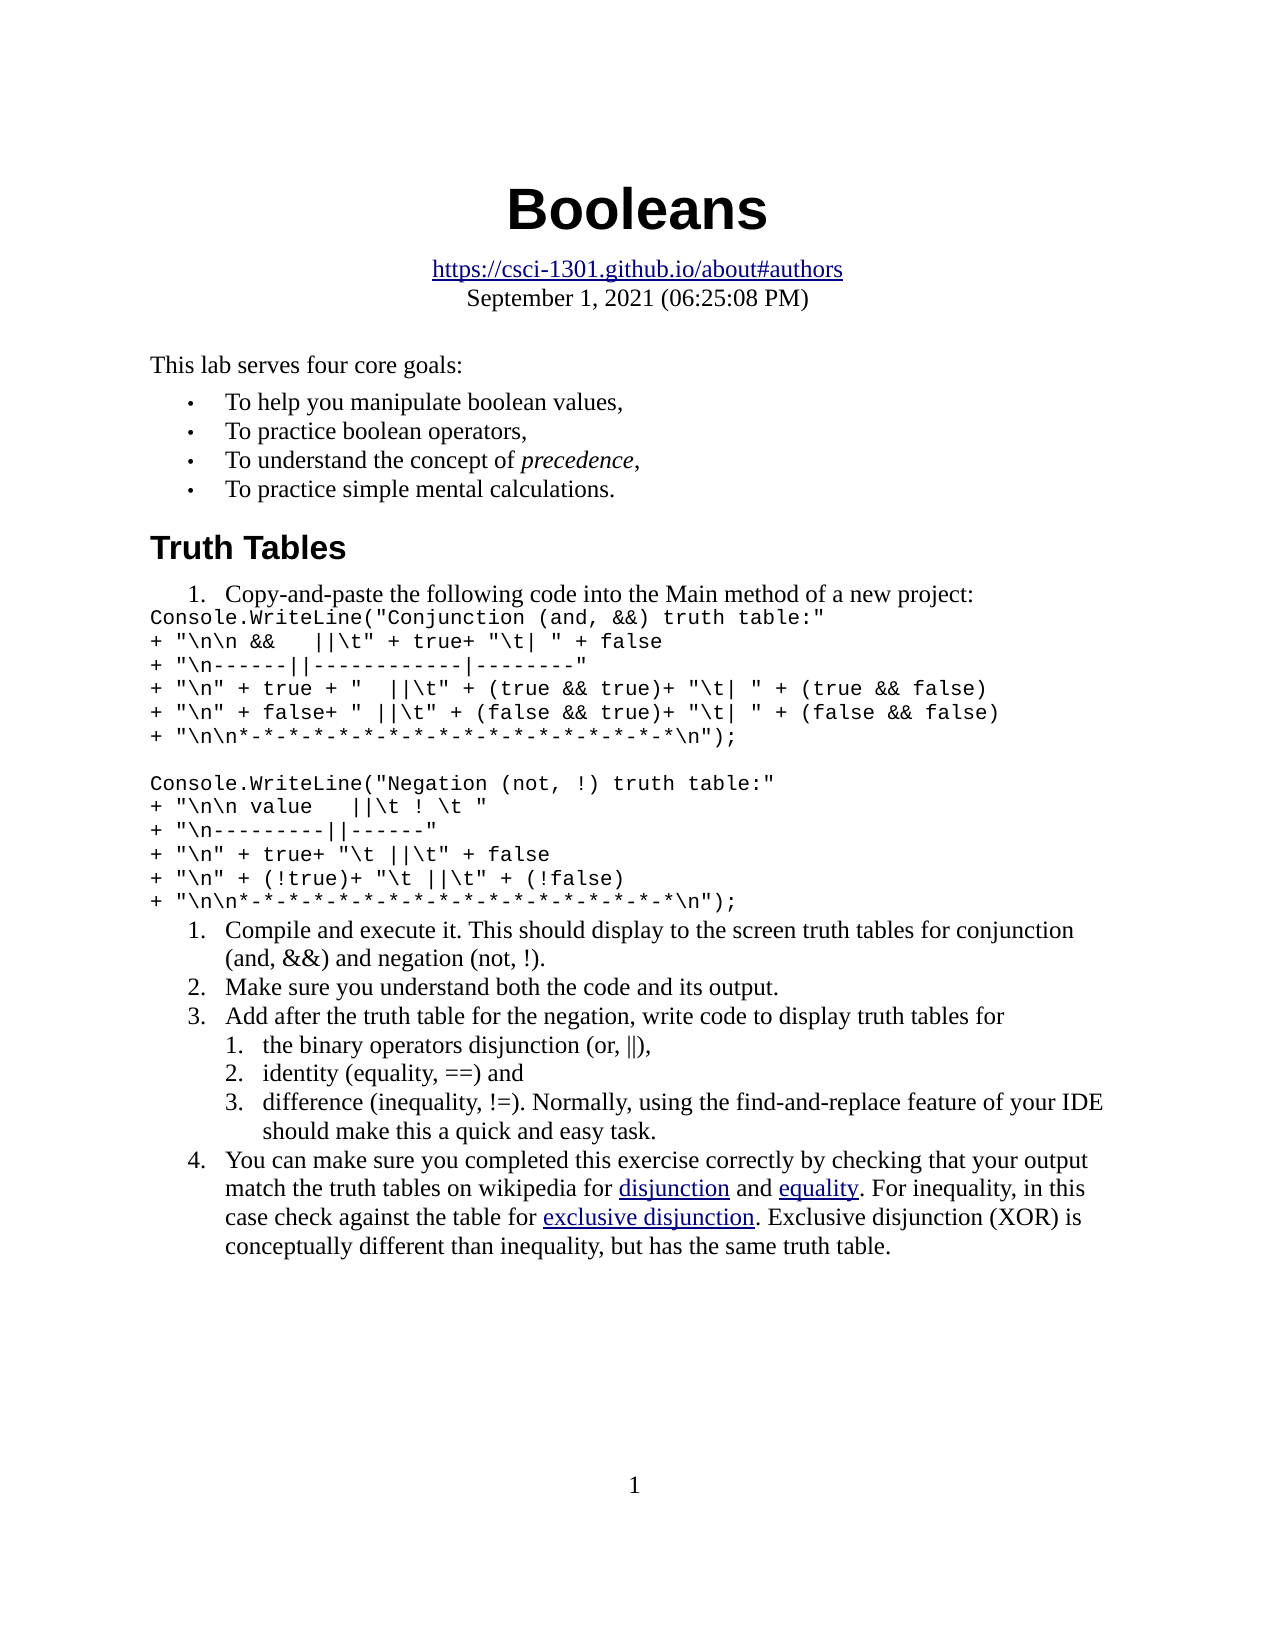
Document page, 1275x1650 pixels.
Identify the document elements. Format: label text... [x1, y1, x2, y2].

text + "\n\n && ||\t" + true+ "\t| " + false [150, 631, 1125, 655]
text + "\n\n*-*-*-*-*-*-*-*-*-*-*-*-*-*-*-*-*-*\n"); [150, 726, 1125, 749]
text + "\n" + (!true)+ "\t ||\t" + (!false) [150, 867, 1125, 891]
list To understand the concept of precedence, [187, 445, 1125, 474]
list To help you manipulate boolean values, [187, 387, 1125, 416]
text Console.WriteLine("Negation (not, !) truth table:" [150, 773, 1125, 797]
text September 1, 2021 (06:25:08 PM) [150, 283, 1125, 312]
list Add after the truth table for the negation, write code to display truth tables for [187, 1001, 1125, 1030]
title Booleans [150, 175, 1125, 242]
list difference (inequality, !=). Normally, using the find-and-replace feature of your IDE should make this a quick and easy task. [225, 1087, 1125, 1145]
list identity (equality, ==) and [225, 1058, 1125, 1087]
list the binary operators disjunction (or, ||), [225, 1030, 1125, 1058]
text + "\n------||------------|--------" [150, 655, 1125, 678]
subtitle Truth Tables [150, 527, 1125, 566]
text + "\n---------||------" [150, 820, 1125, 844]
text Console.WriteLine("Conjunction (and, &&) truth table:" [150, 607, 1125, 631]
text + "\n\n*-*-*-*-*-*-*-*-*-*-*-*-*-*-*-*-*-*\n"); [150, 891, 1125, 915]
list Make sure you understand both the code and its output. [187, 972, 1125, 1001]
text + "\n" + true+ "\t ||\t" + false [150, 844, 1125, 867]
list Copy-and-paste the following code into the Main method of a new project: [187, 579, 1125, 607]
list To practice boolean operators, [187, 416, 1125, 445]
text This lab serves four core goals: [150, 350, 1125, 378]
text + "\n" + false+ " ||\t" + (false && true)+ "\t| " + (false && false) [150, 702, 1125, 726]
text + "\n\n value ||\t ! \t " [150, 797, 1125, 820]
list To practice simple mental calculations. [187, 474, 1125, 502]
list You can make sure you completed this exercise correctly by checking that your output match the truth tables on wikipedia for disjunction and equality. For inequality, in this case check against the table for exclusive disjunction. Exclusive disjunction (XOR) is conceptually different than inequality, but has the same truth table. [187, 1145, 1125, 1260]
list Compile and execute it. This should display to the screen truth tables for conjunction (and, &&) and negation (not, !). [187, 915, 1125, 972]
text + "\n" + true + " ||\t" + (true && true)+ "\t| " + (true && false) [150, 678, 1125, 702]
text https://csci-1301.github.io/about#authors [150, 254, 1125, 283]
